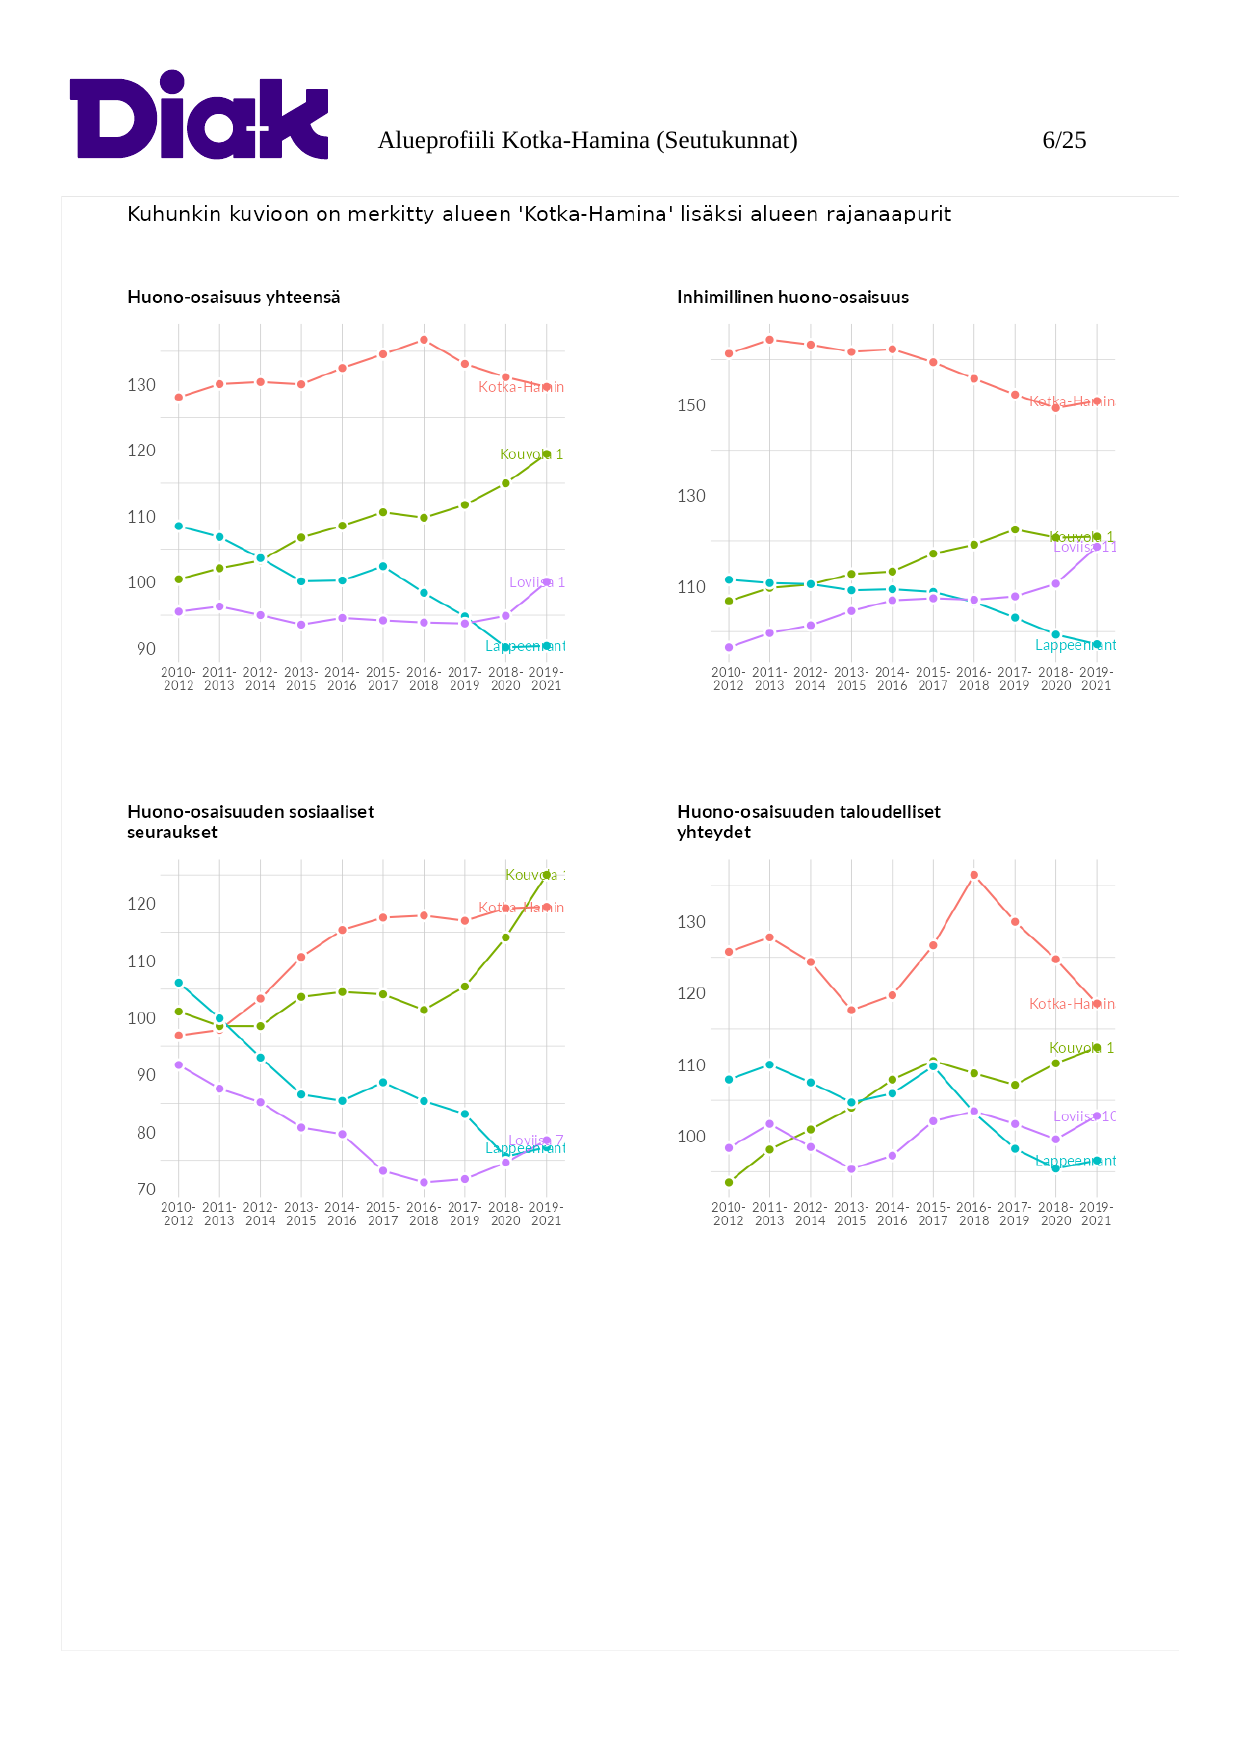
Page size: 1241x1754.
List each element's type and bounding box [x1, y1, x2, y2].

picture [61, 196, 1179, 1651]
